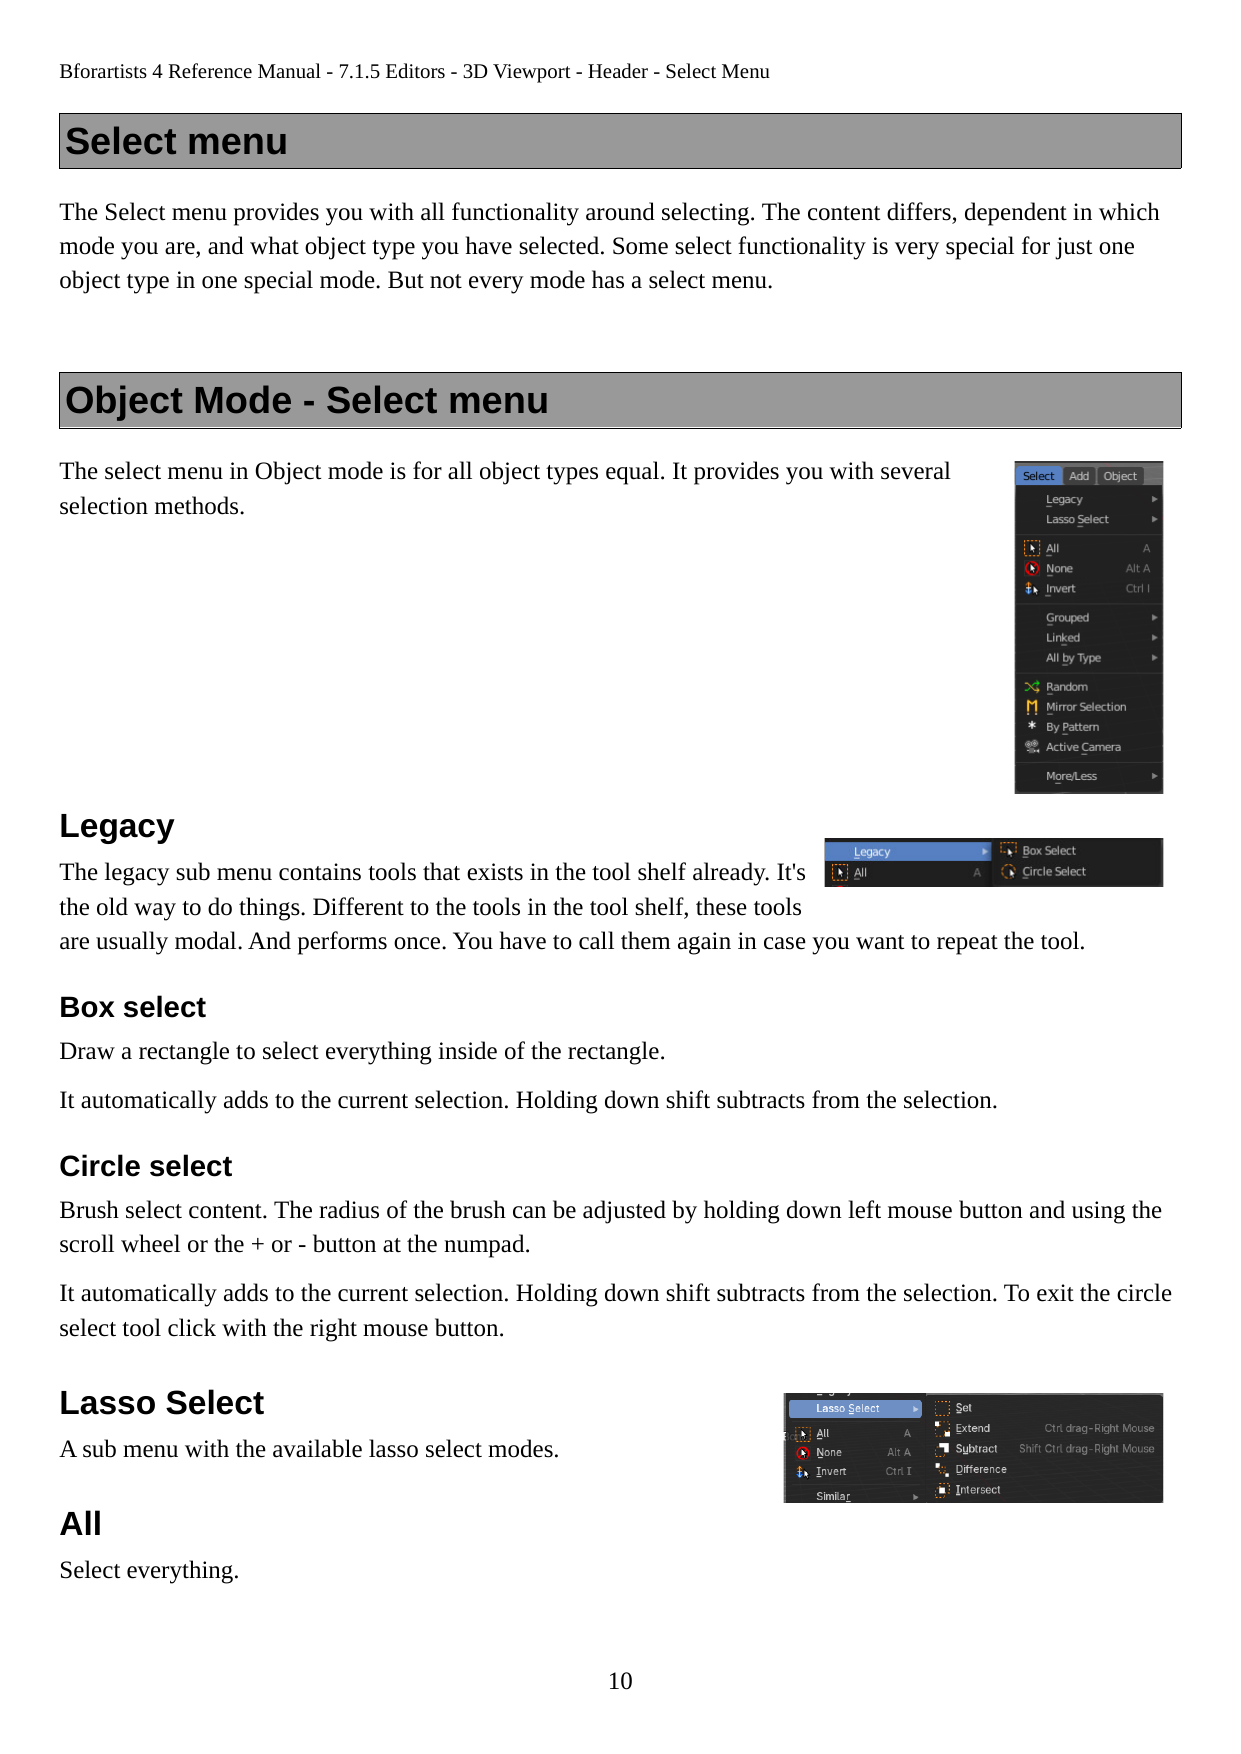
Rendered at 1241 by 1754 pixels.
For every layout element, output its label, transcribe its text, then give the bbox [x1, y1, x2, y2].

subtitle Circle select [59, 1149, 1181, 1182]
text The legacy sub menu contains tools that exists in the tool shelf already. It's the old way to do things. Different to the tools in the tool shelf, these tools are usually modal. And performs once. You have to call them again in case you want to repeat the tool. [59, 857, 1181, 955]
subtitle All [59, 1504, 1181, 1542]
text Brush select content. The radius of the brush can be adjusted by holding down left mouse button and using the scroll wheel or the + or - button at the numpad. [59, 1195, 1181, 1258]
picture [824, 838, 1164, 887]
text It automatically adds to the current selection. Holding down shift subtracts from the selection. [59, 1085, 1181, 1114]
subtitle Box select [59, 990, 1181, 1023]
text A sub menu with the available lasso select modes. [59, 1434, 783, 1463]
text The Select menu provides you with all functionality around selecting. The content differs, dependent in which mode you are, and what object type you have selected. Some select functionality is very special for just one object type in one special mode. But not every mode has a select menu. [59, 197, 1181, 294]
text It automatically adds to the current selection. Holding down shift subtracts from the selection. To exit the circle select tool click with the right mouse button. [59, 1278, 1181, 1342]
table_header Object Mode - Select menu [60, 373, 1181, 427]
table_header Select menu [60, 114, 1181, 168]
text Select everything. [59, 1555, 1181, 1584]
picture [783, 1393, 1164, 1503]
subtitle Lasso Select [59, 1383, 1181, 1421]
subtitle Legacy [59, 806, 1181, 844]
text The select menu in Object mode is for all object types equal. It provides you with several selection methods. [59, 456, 1181, 519]
text Draw a rectangle to select everything inside of the rectangle. [59, 1036, 1181, 1065]
picture [1014, 461, 1164, 794]
